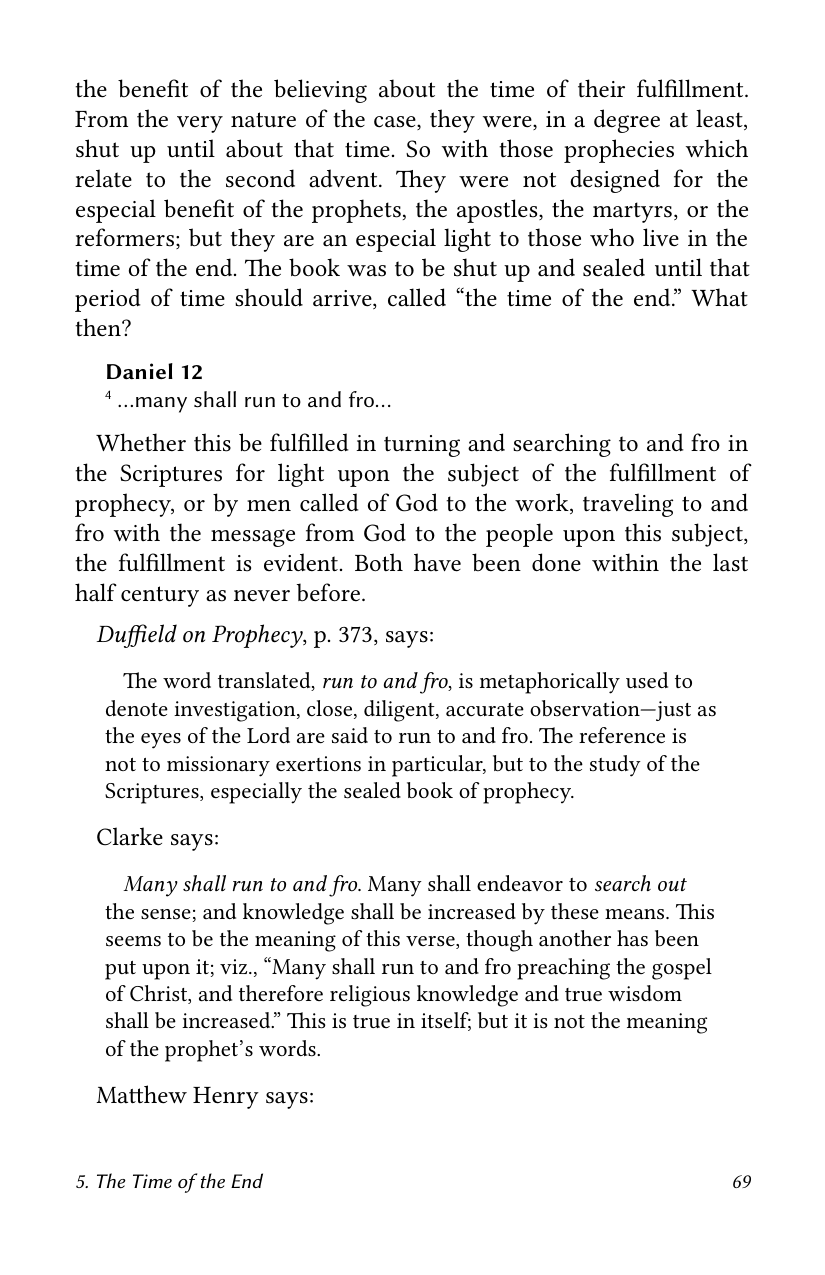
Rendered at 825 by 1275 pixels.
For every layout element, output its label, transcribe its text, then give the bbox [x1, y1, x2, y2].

text The word translated, run to and fro, is metaphorically used to denote investigation, close, diligent, accurate observation—just as the eyes of the Lord are said to run to and fro. The reference is not to missionary exertions in particular, but to the study of the Scriptures, especially the sealed book of prophecy. [105, 668, 720, 804]
text Daniel 12 [105, 359, 750, 385]
text Clarke says: [75, 823, 750, 852]
text the benefit of the believing about the time of their fulfillment. From the very nature of the case, they were, in a degree at least, shut up until about that time. So with those prophecies which relate to the second advent. They were not designed for the especial benefit of the prophets, the apostles, the martyrs, or the reformers; but they are an especial light to those who live in the time of the end. The book was to be shut up and sealed until that period of time should arrive, called “the time of the end.” What then? [75, 75, 750, 343]
text Duffield on Prophecy, p. 373, says: [75, 621, 750, 649]
text 4 ...many shall run to and fro... [105, 387, 720, 413]
text Matthew Henry says: [75, 1081, 750, 1110]
text Many shall run to and fro. Many shall endeavor to search out the sense; and knowledge shall be increased by these means. This seems to be the meaning of this verse, though another has been put upon it; viz., “Many shall run to and fro preaching the gospel of Christ, and therefore religious knowledge and true wisdom shall be increased.” This is true in itself; but it is not the meaning of the prophet’s words. [105, 871, 720, 1062]
text Whether this be fulfilled in turning and searching to and fro in the Scriptures for light upon the subject of the fulfillment of prophecy, or by men called of God to the work, traveling to and fro with the message from God to the people upon this subject, the fulfillment is evident. Both have been done within the last half century as never before. [75, 429, 750, 607]
